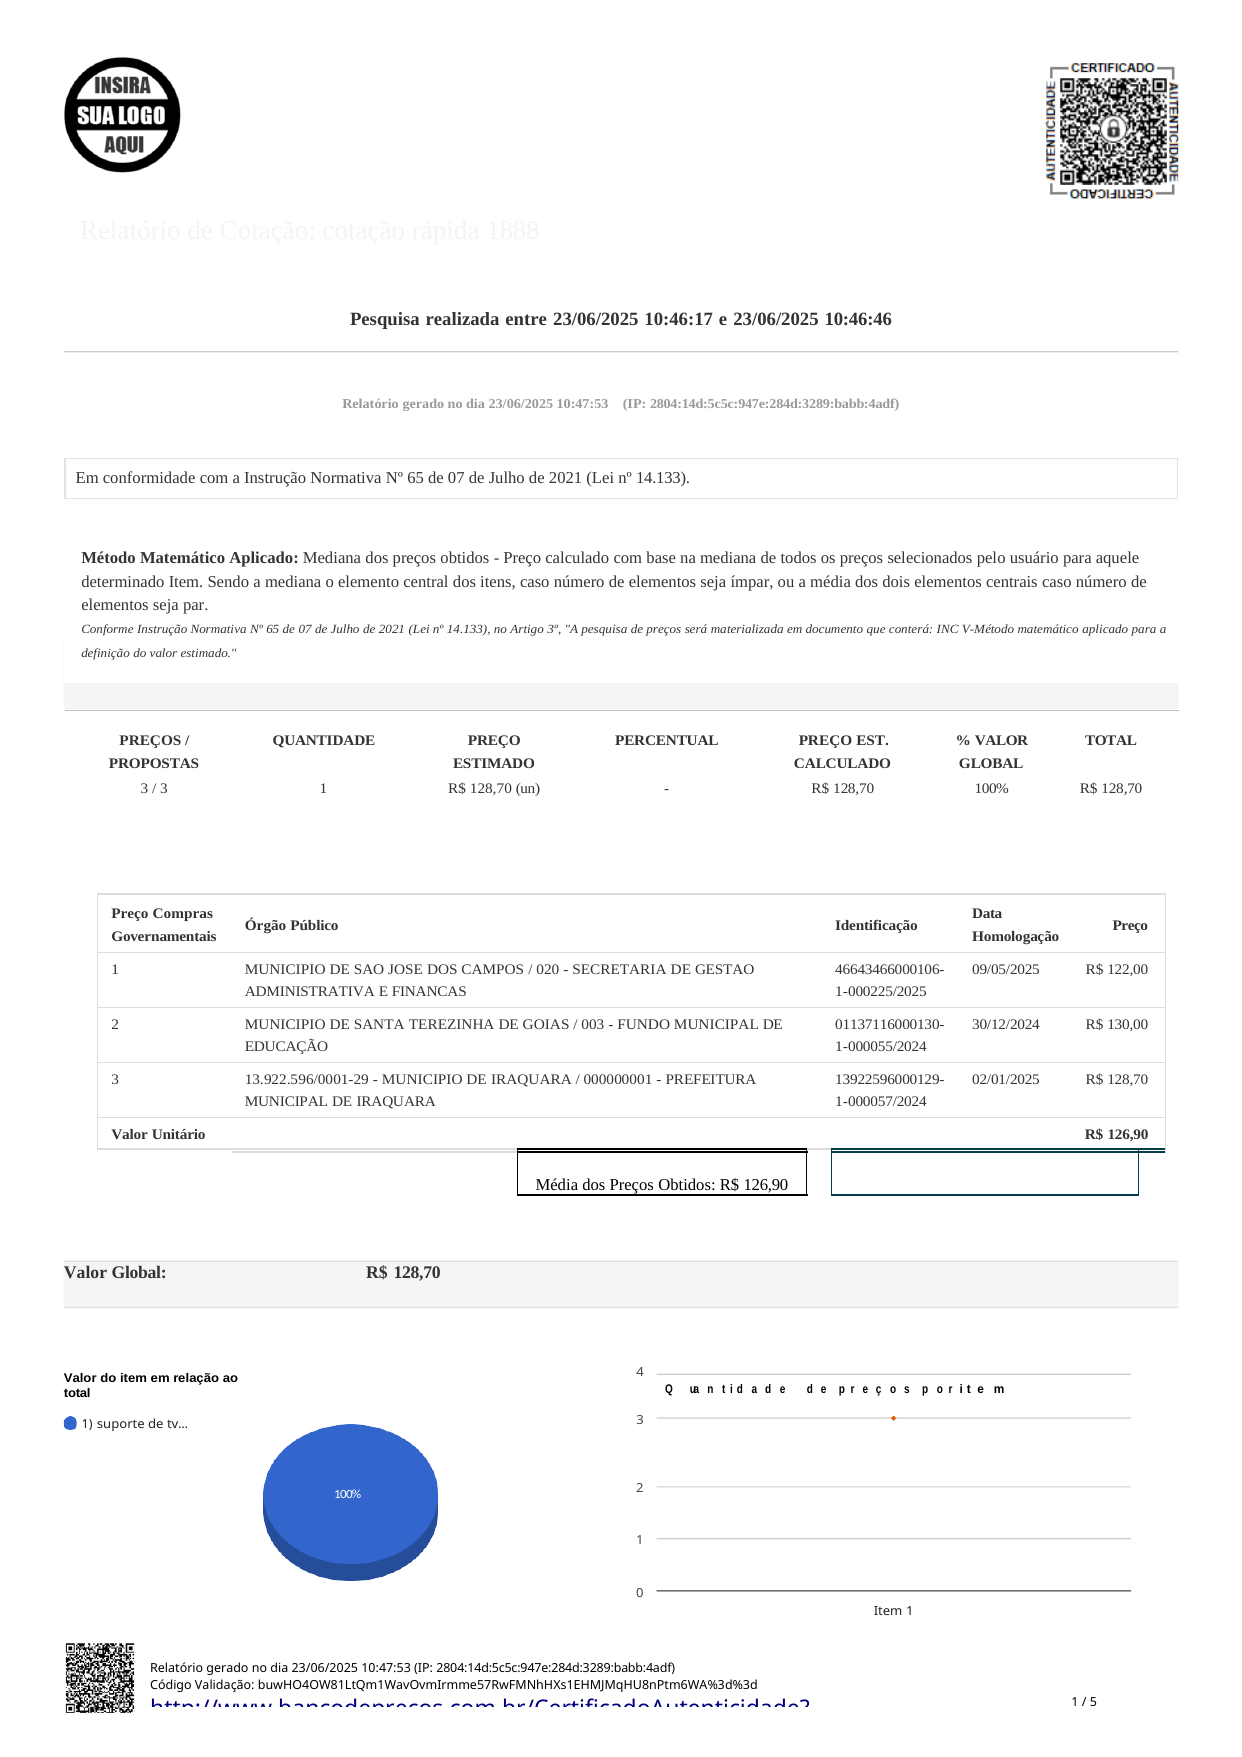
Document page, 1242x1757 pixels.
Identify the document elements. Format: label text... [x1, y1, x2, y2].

table_cell [960, 1089, 1073, 1117]
table_cell [807, 1118, 831, 1148]
table_cell 09/05/2025 [960, 953, 1073, 979]
table_cell R$ 128,70 (un) [412, 775, 578, 812]
table_cell [98, 979, 232, 1007]
text Método Matemático Aplicado: Mediana dos preços obtidos - Preço calculado com base na mediana de todos os preços selecionados pelo usuário para aquele determinado Item. Sendo a mediana o elemento central dos itens, caso número de elementos seja ímpar, ou a média dos dois elementos centrais caso número de elementos seja par. [81, 548, 1178, 614]
table_header Identificação [807, 895, 960, 952]
text Conforme Instrução Normativa Nº 65 de 07 de Julho de 2021 (Lei nº 14.133), no Artigo 3º, "A pesquisa de preços será materializada em documento que conterá: INC V-Método matemático aplicado para a definição do valor estimado." [81, 622, 1178, 660]
text 2 [437, 1479, 1182, 1496]
table_cell R$ 122,00 [1073, 953, 1165, 979]
table_cell [1073, 1034, 1165, 1062]
table_cell [807, 1150, 831, 1194]
table_cell [960, 1034, 1073, 1062]
table_cell MUNICIPIO DE SAO JOSE DOS CAMPOS / 020 - SECRETARIA DE GESTAO [232, 953, 807, 979]
table_cell R$ 128,70 [757, 775, 924, 812]
table_cell 3 / 3 [65, 775, 236, 812]
table_cell [807, 1063, 831, 1117]
table_cell 1-000225/2025 [831, 979, 960, 1007]
table_cell 100% [924, 775, 1053, 812]
table_cell [807, 953, 831, 1007]
text 4 [636, 1367, 1183, 1379]
table_cell 46643466000106- [831, 953, 960, 979]
table_cell [1073, 979, 1165, 1007]
table_cell [807, 1008, 831, 1062]
table_header PREÇO EST. CALCULADO [757, 711, 924, 775]
table_cell 30/12/2024 [960, 1008, 1073, 1034]
table_header Data Homologação [960, 895, 1073, 952]
table_cell MUNICIPIO DE SANTA TEREZINHA DE GOIAS / 003 - FUNDO MUNICIPAL DE [232, 1008, 807, 1034]
table_cell [232, 1118, 807, 1148]
table_cell 02/01/2025 [960, 1063, 1073, 1089]
table_cell 13922596000129- [831, 1063, 960, 1089]
table_header Preço [1073, 895, 1165, 952]
list suporte de tv... [81, 1416, 267, 1433]
table_cell 2 [98, 1008, 232, 1034]
table_cell R$ 130,00 [1073, 1008, 1165, 1034]
text Valor do item em relação ao total [64, 1371, 267, 1399]
text Relatório gerado no dia 23/06/2025 10:47:53 (IP: 2804:14d:5c5c:947e:284d:3289:babb:4adf) [97, 395, 1144, 411]
table_cell [1073, 1089, 1165, 1117]
text Em conformidade com a Instrução Normativa Nº 65 de 07 de Julho de 2021 (Lei nº 14.133). [75, 468, 1177, 487]
table_cell [960, 1118, 1073, 1148]
table_cell - [578, 775, 757, 812]
text Item 1 [605, 1602, 1182, 1619]
text 0 [98, 1584, 1182, 1601]
text Pesquisa realizada entre 23/06/2025 10:46:17 e 23/06/2025 10:46:46 [97, 308, 1144, 329]
table_header PREÇOS / PROPOSTAS [65, 711, 236, 775]
table_header PERCENTUAL [578, 711, 757, 775]
table_header PREÇO ESTIMADO [412, 711, 578, 775]
text QQuuaannttiiddaaddee ddee pprreeççooss ppoorr iitteemm [665, 1379, 1183, 1397]
table_cell 1-000055/2024 [831, 1034, 960, 1062]
text Relatório de Cotação: cotação rápida 1888 [80, 214, 1178, 246]
table_header % VALOR GLOBAL [924, 711, 1053, 775]
table_cell R$ 128,70 [1073, 1063, 1165, 1089]
table_cell R$ 128,70 [1053, 775, 1178, 812]
table_cell [1139, 1153, 1165, 1194]
table_cell 1 [236, 775, 412, 812]
table_cell [98, 1089, 232, 1117]
table_cell Valor Unitário [98, 1118, 232, 1148]
table_cell Mediana dos Preços Obtidos: R$ 128,70 [832, 1153, 1138, 1194]
table_cell [97, 1150, 517, 1194]
text [98, 1479, 265, 1496]
table_header QUANTIDADE [236, 711, 412, 775]
text 1 [427, 1531, 1182, 1548]
table_cell EDUCAÇÃO [232, 1034, 807, 1062]
table_cell [98, 1034, 232, 1062]
table_cell [831, 1118, 960, 1148]
table_cell 3 [98, 1063, 232, 1089]
table_cell Média dos Preços Obtidos: R$ 126,90 [518, 1177, 806, 1194]
table_cell 1-000057/2024 [831, 1089, 960, 1117]
table_cell R$ 126,90 [1073, 1118, 1165, 1148]
table_cell MUNICIPAL DE IRAQUARA [232, 1089, 807, 1117]
text 3 [636, 1411, 1183, 1428]
table_cell 13.922.596/0001-29 - MUNICIPIO DE IRAQUARA / 000000001 - PREFEITURA [232, 1063, 807, 1089]
table_cell [960, 979, 1073, 1007]
table_cell 01137116000130- [831, 1008, 960, 1034]
table_cell ADMINISTRATIVA E FINANCAS [232, 979, 807, 1007]
table_cell 1 [98, 953, 232, 979]
table_header TOTAL [1053, 711, 1178, 775]
table_header Preço Compras Governamentais [98, 895, 232, 952]
text [98, 1531, 275, 1548]
table_header Órgão Público [232, 895, 807, 952]
